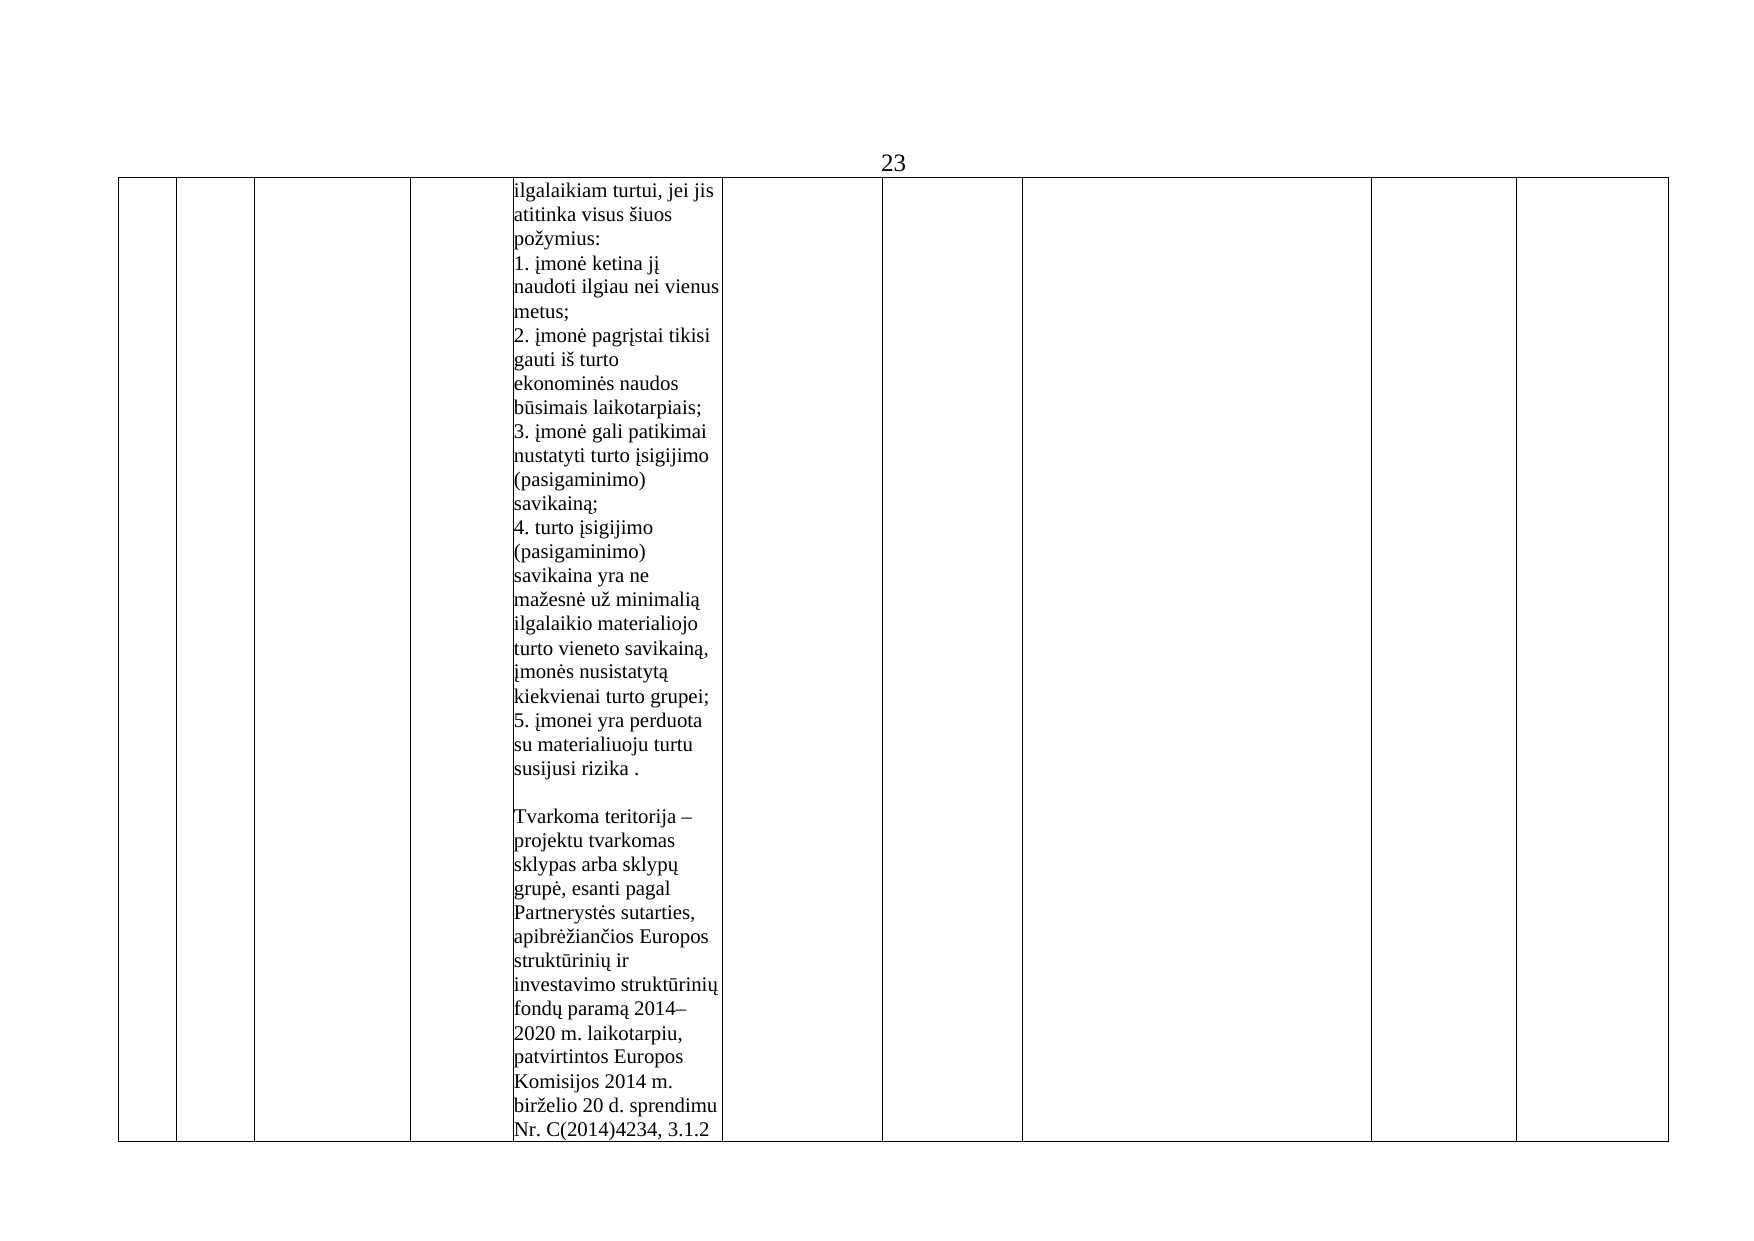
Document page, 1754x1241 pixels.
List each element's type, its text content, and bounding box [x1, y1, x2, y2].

table_cell [255, 178, 410, 1141]
table_cell [723, 178, 882, 1141]
table_cell [1372, 178, 1516, 1141]
table_cell [1517, 178, 1668, 1141]
table_cell [119, 178, 176, 1141]
table_cell [1023, 178, 1371, 1141]
table_cell [411, 178, 513, 1141]
table_cell [177, 178, 254, 1141]
table_cell ilgalaikiam turtui, jei jis atitinka visus šiuos požymius: 1. įmonė ketina jį naudoti ilgiau nei vienus metus; 2. įmonė pagrįstai tikisi gauti iš turto ekonominės naudos būsimais laikotarpiais; 3. įmonė gali patikimai nustatyti turto įsigijimo (pasigaminimo) savikainą; 4. turto įsigijimo (pasigaminimo) savikaina yra ne mažesnė už minimalią ilgalaikio materialiojo turto vieneto savikainą, įmonės nusistatytą kiekvienai turto grupei; 5. įmonei yra perduota su materialiuoju turtu susijusi rizika . Tvarkoma teritorija – projektu tvarkomas sklypas arba sklypų grupė, esanti pagal Partnerystės sutarties, apibrėžiančios Europos struktūrinių ir investavimo struktūrinių fondų paramą 2014–2020 m. laikotarpiu, patvirtintos Europos Komisijos 2014 m. birželio 20 d. sprendimu Nr. C(2014)4234, 3.1.2 [514, 178, 722, 1141]
table_cell [883, 178, 1022, 1141]
